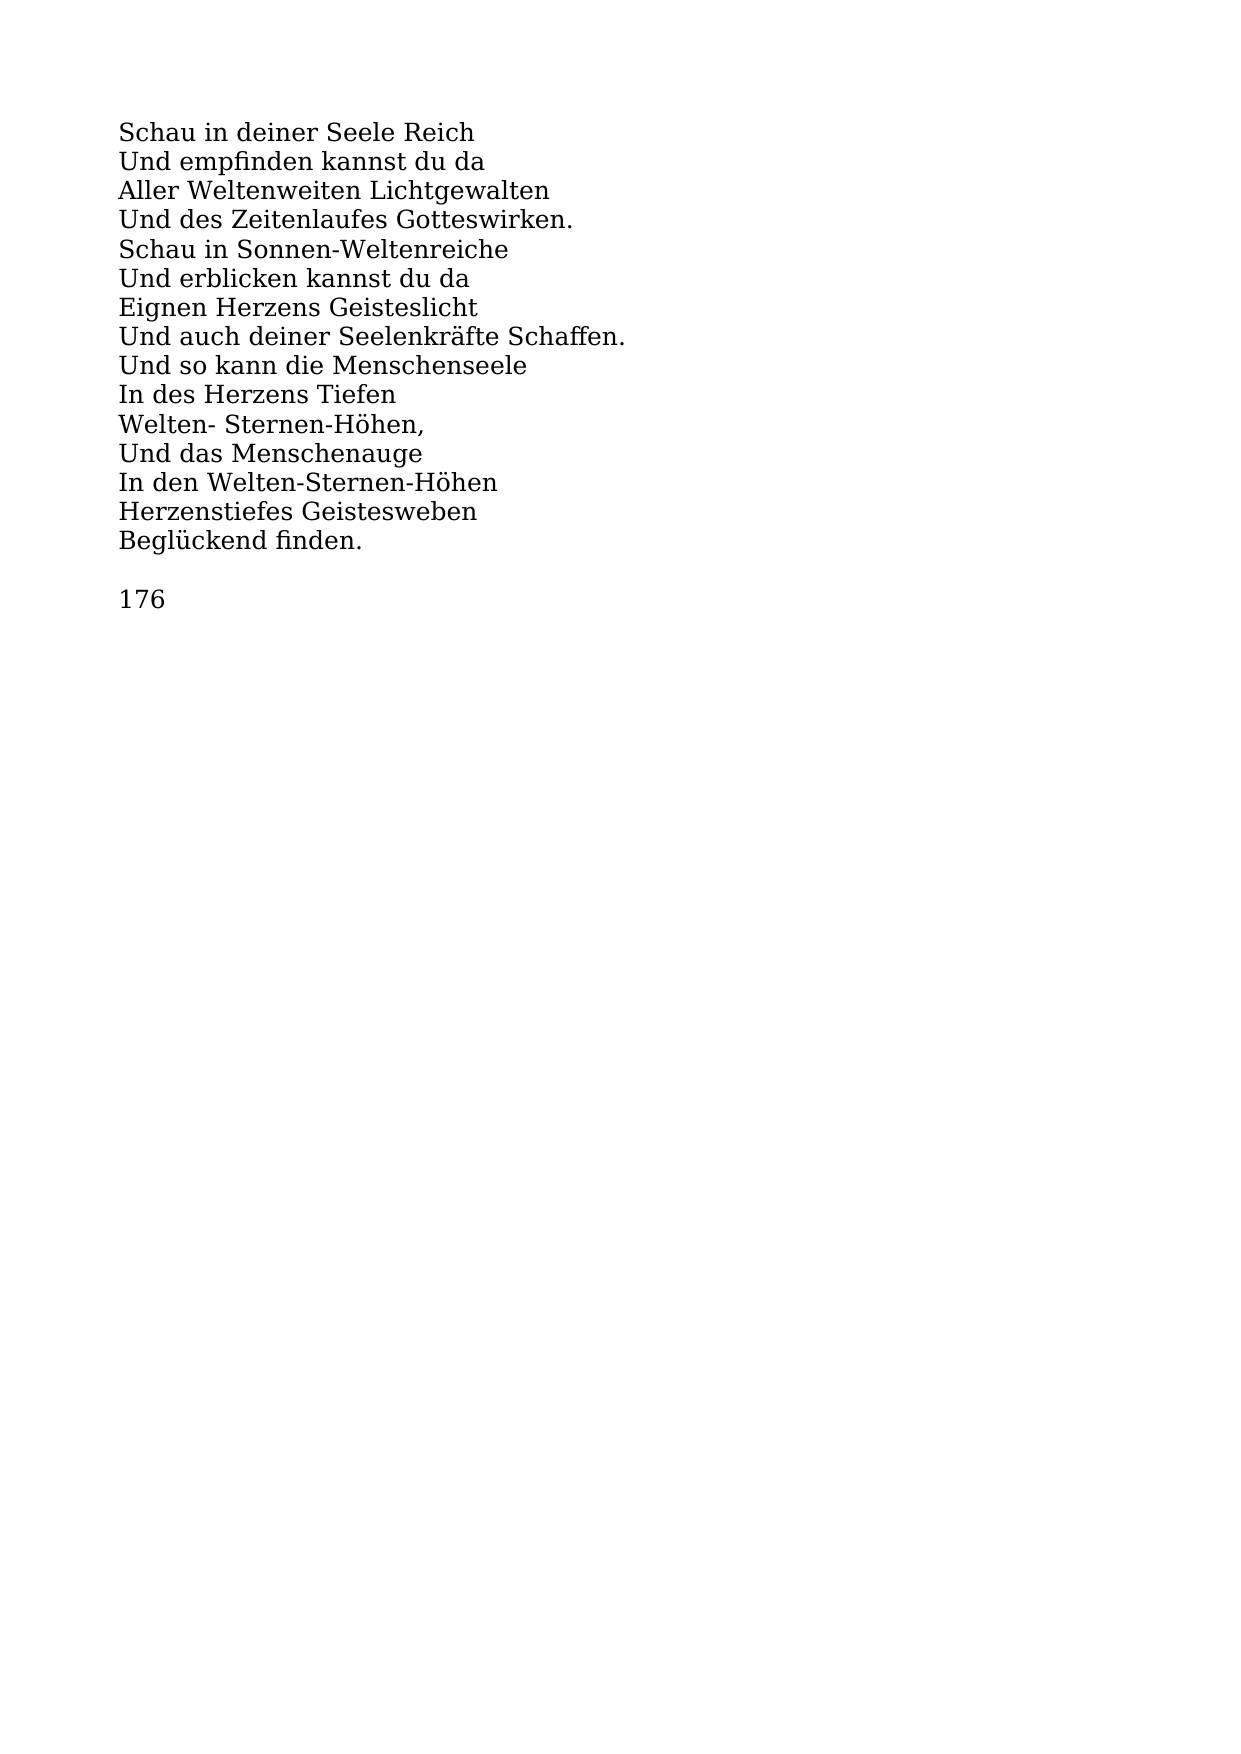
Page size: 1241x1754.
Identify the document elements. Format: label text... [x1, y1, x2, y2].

text In des Herzens Tiefen [118, 381, 1122, 410]
text Schau in deiner Seele Reich [118, 118, 1122, 147]
text Herzenstiefes Geistesweben [118, 497, 1122, 526]
text Aller Weltenweiten Lichtgewalten [118, 176, 1122, 206]
text 176 [118, 585, 1122, 614]
text Eignen Herzens Geisteslicht [118, 293, 1122, 322]
text Und auch deiner Seelenkräfte Schaffen. [118, 322, 1122, 351]
text Welten- Sternen-Höhen, [118, 410, 1122, 439]
text In den Welten-Sternen-Höhen [118, 468, 1122, 497]
text Und empfinden kannst du da [118, 147, 1122, 176]
text Schau in Sonnen-Weltenreiche [118, 235, 1122, 264]
text Und des Zeitenlaufes Gotteswirken. [118, 206, 1122, 235]
text Und das Menschenauge [118, 439, 1122, 468]
text Und erblicken kannst du da [118, 264, 1122, 293]
text Beglückend finden. [118, 526, 1122, 556]
text Und so kann die Menschenseele [118, 351, 1122, 381]
